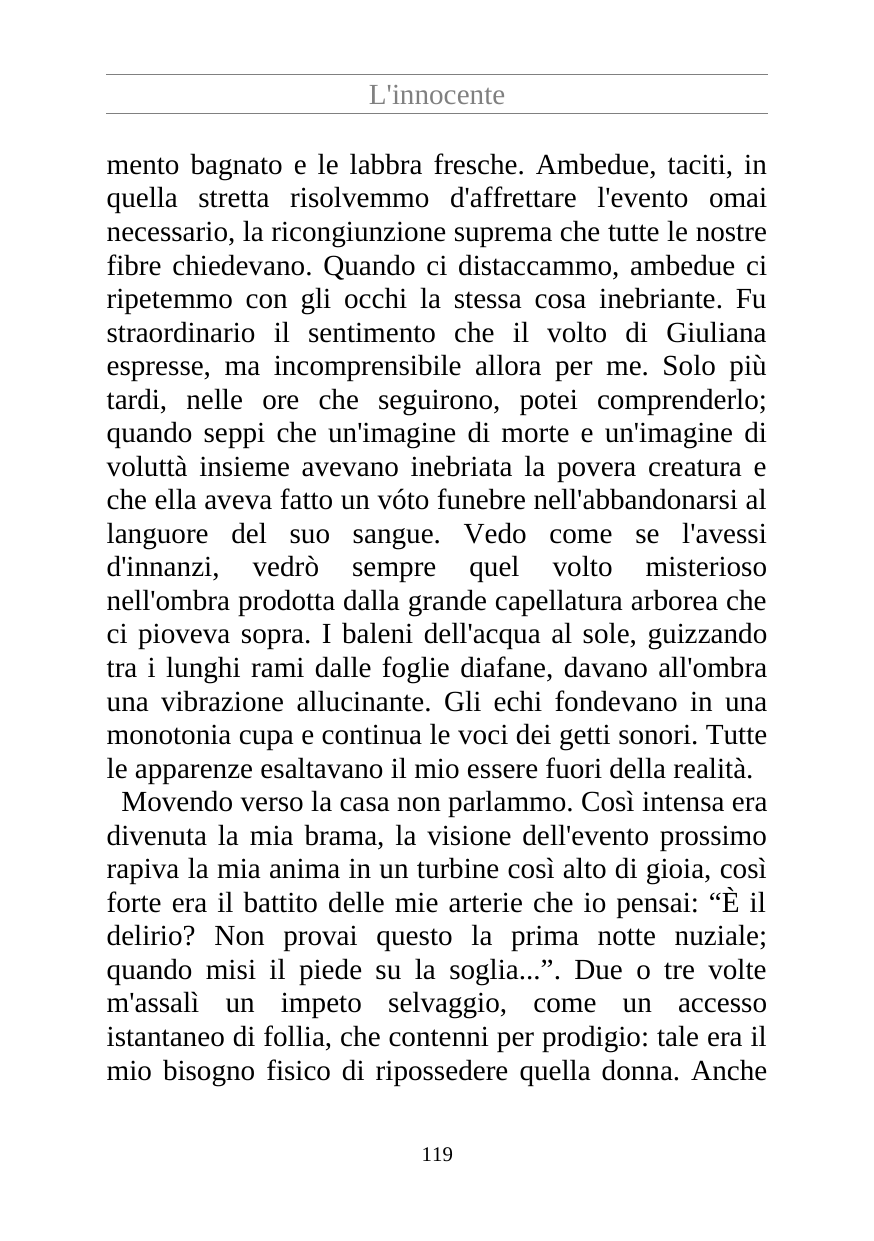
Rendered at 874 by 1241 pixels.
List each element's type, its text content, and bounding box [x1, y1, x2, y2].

text Movendo verso la casa non parlammo. Così intensa era divenuta la mia brama, la visione dell'evento prossimo rapiva la mia anima in un turbine così alto di gioia, così forte era il battito delle mie arterie che io pensai: “È il delirio? Non provai questo la prima notte nuziale; quando misi il piede su la soglia...”. Due o tre volte m'assalì un impeto selvaggio, come un accesso istantaneo di follia, che contenni per prodigio: tale era il mio bisogno fisico di ripossedere quella donna. Anche [106, 784, 768, 1086]
text mento bagnato e le labbra fresche. Ambedue, taciti, in quella stretta risolvemmo d'affrettare l'evento omai necessario, la ricongiunzione suprema che tutte le nostre fibre chiedevano. Quando ci distaccammo, ambedue ci ripetemmo con gli occhi la stessa cosa inebriante. Fu straordinario il sentimento che il volto di Giuliana espresse, ma incomprensibile allora per me. Solo più tardi, nelle ore che seguirono, potei comprenderlo; quando seppi che un'imagine di morte e un'imagine di voluttà insieme avevano inebriata la povera creatura e che ella aveva fatto un vóto funebre nell'abbandonarsi al languore del suo sangue. Vedo come se l'avessi d'innanzi, vedrò sempre quel volto misterioso nell'ombra prodotta dalla grande capellatura arborea che ci pioveva sopra. I baleni dell'acqua al sole, guizzando tra i lunghi rami dalle foglie diafane, davano all'ombra una vibrazione allucinante. Gli echi fondevano in una monotonia cupa e continua le voci dei getti sonori. Tutte le apparenze esaltavano il mio essere fuori della realità. [106, 147, 768, 784]
